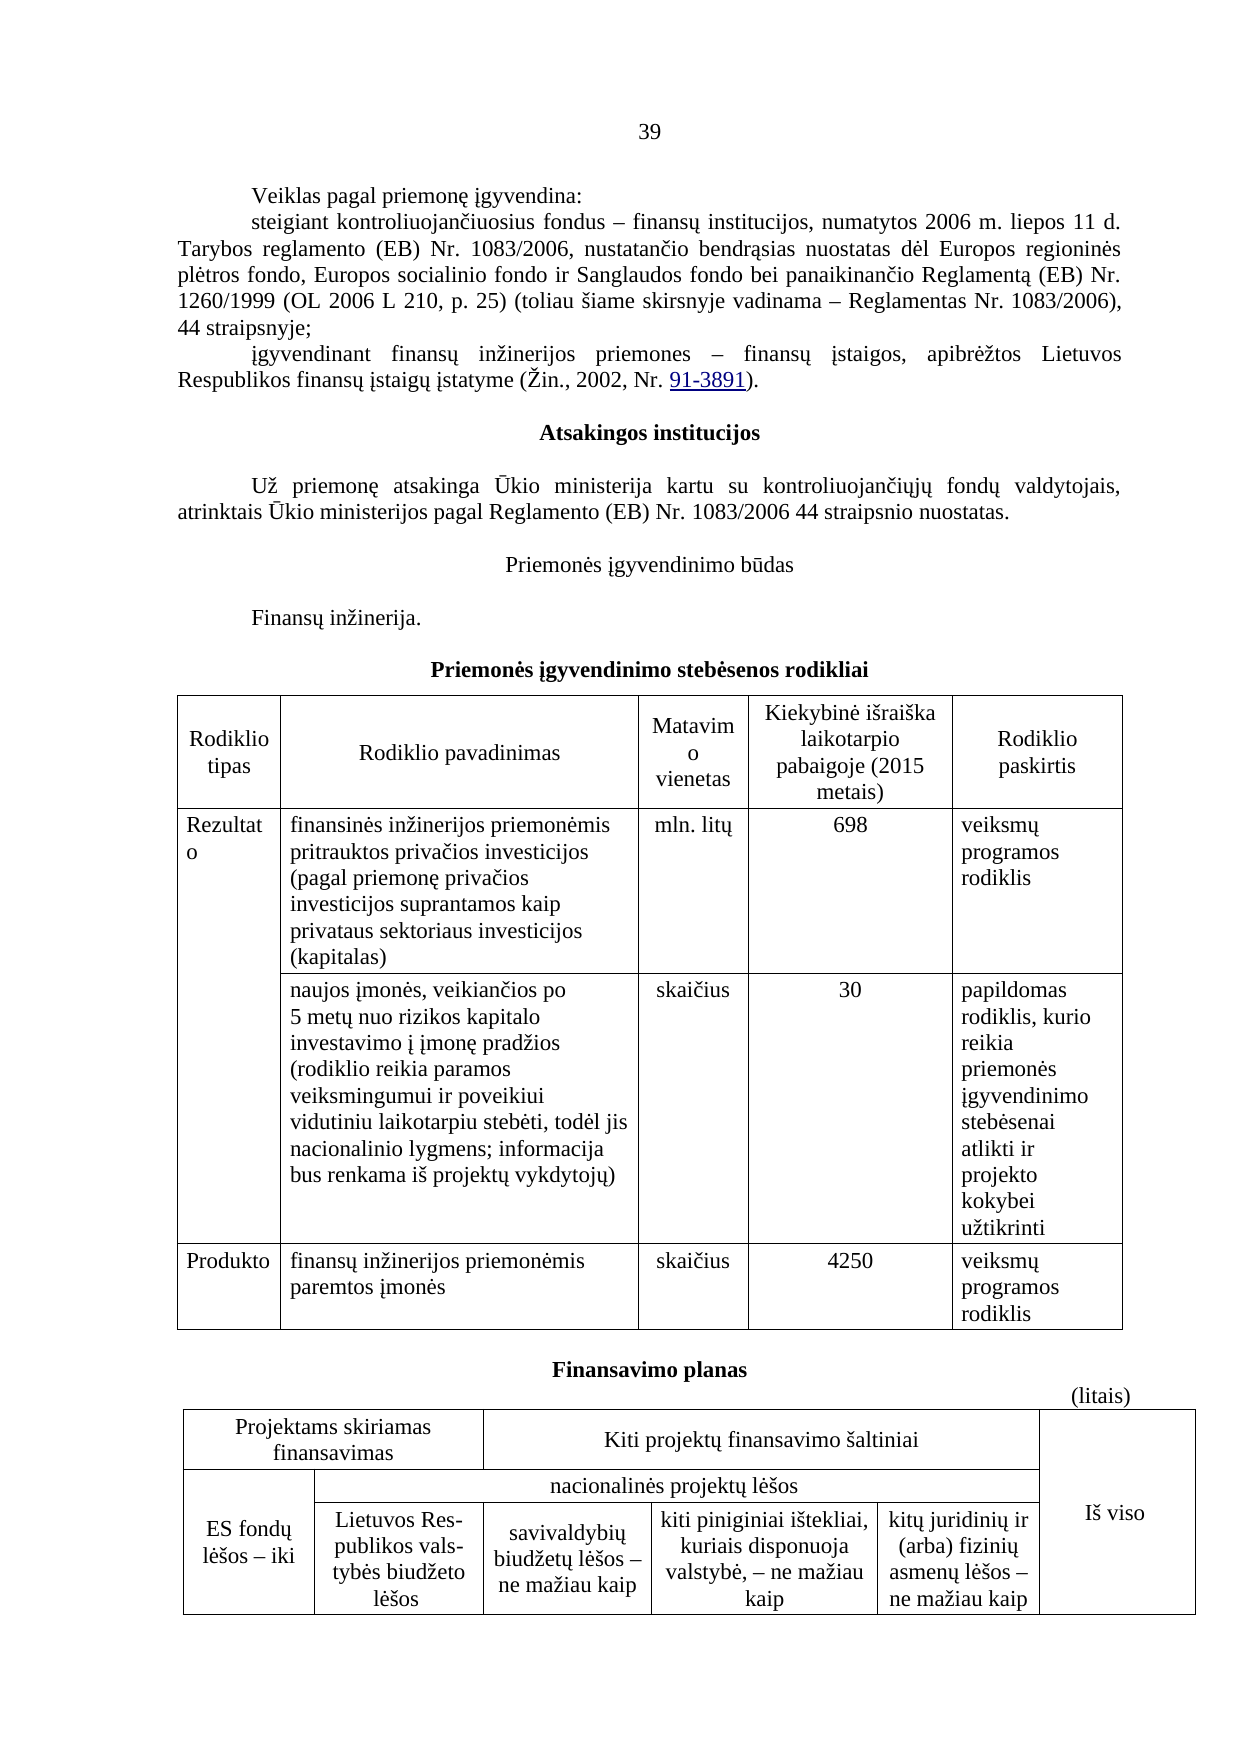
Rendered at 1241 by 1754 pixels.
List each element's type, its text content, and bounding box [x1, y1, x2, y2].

text (litais) [177, 1383, 1131, 1409]
text Už priemonę atsakinga Ūkio ministerija kartu su kontroliuojančiųjų fondų valdytojais, atrinktais Ūkio ministerijos pagal Reglamento (EB) Nr. 1083/2006 44 straipsnio nuostatas. [177, 472, 1122, 524]
table_cell nacionalinės projektų lėšos [315, 1470, 1039, 1502]
table_header Iš viso [1040, 1410, 1195, 1614]
table_cell kitų juridinių ir (arba) fizinių asmenų lėšos – ne mažiau kaip [878, 1503, 1039, 1614]
table_header Matavimo vienetas [639, 696, 748, 807]
table_cell 30 [749, 974, 952, 1243]
table_cell 698 [749, 809, 952, 972]
table_cell veiksmų programos rodiklis [953, 1244, 1122, 1329]
table_cell veiksmų programos rodiklis [953, 809, 1122, 972]
table_header Rodiklio tipas [178, 696, 280, 807]
table_cell mln. litų [639, 809, 748, 972]
table_header Kiti projektų finansavimo šaltiniai [484, 1410, 1039, 1468]
text steigiant kontroliuojančiuosius fondus – finansų institucijos, numatytos 2006 m. liepos 11 d. Tarybos reglamento (EB) Nr. 1083/2006, nustatančio bendrąsias nuostatas dėl Europos regioninės plėtros fondo, Europos socialinio fondo ir Sanglaudos fondo bei panaikinančio Reglamentą (EB) Nr. 1260/1999 (OL 2006 L 210, p. 25) (toliau šiame skirsnyje vadinama – Reglamentas Nr. 1083/2006), 44 straipsnyje; [177, 208, 1122, 340]
table_cell finansinės inžinerijos priemonėmis pritrauktos privačios investicijos (pagal priemonę privačios investicijos suprantamos kaip privataus sektoriaus investicijos (kapitalas) [281, 809, 638, 972]
table_cell Lietuvos Res­publikos vals­tybės biudžeto lėšos [315, 1503, 483, 1614]
table_cell naujos įmonės, veikiančios po 5 metų nuo rizikos kapitalo investavimo į įmonę pradžios (rodiklio reikia paramos veiksmingumui ir poveikiui vidutiniu laikotarpiu stebėti, todėl jis nacionalinio lygmens; informacija bus renkama iš projektų vykdytojų) [281, 974, 638, 1243]
table_cell ES fondų lėšos – iki [184, 1470, 314, 1614]
table_cell kiti piniginiai ištekliai, kuriais disponuoja valstybė, – ne mažiau kaip [652, 1503, 877, 1614]
text Priemonės įgyvendinimo būdas [177, 551, 1122, 577]
table_cell finansų inžinerijos priemonėmis paremtos įmonės [281, 1244, 638, 1329]
table_cell Rezultato [178, 809, 280, 1243]
table_cell papildomas rodiklis, kurio reikia priemonės įgyvendinimo stebėsenai atlikti ir projekto kokybei užtikrinti [953, 974, 1122, 1243]
text Finansavimo planas [177, 1356, 1122, 1383]
text Atsakingos institucijos [177, 419, 1122, 446]
table_cell skaičius [639, 974, 748, 1243]
table_header Kiekybinė išraiška laikotarpio pabaigoje (2015 metais) [749, 696, 952, 807]
table_header Rodiklio pavadinimas [281, 696, 638, 807]
table_cell savivaldybių biudžetų lėšos – ne mažiau kaip [484, 1503, 651, 1614]
text Priemonės įgyvendinimo stebėsenos rodikliai [177, 656, 1122, 683]
table_header Projektams skiriamas finansavimas [184, 1410, 483, 1468]
text Veiklas pagal priemonę įgyvendina: [177, 182, 1122, 208]
table_cell 4250 [749, 1244, 952, 1329]
table_cell skaičius [639, 1244, 748, 1329]
text Finansų inžinerija. [177, 604, 1122, 630]
text įgyvendinant finansų inžinerijos priemones – finansų įstaigos, apibrėžtos Lietuvos Respublikos finansų įstaigų įstatyme (Žin., 2002, Nr. 91-3891). [177, 340, 1122, 393]
table_header Rodiklio paskirtis [953, 696, 1122, 807]
table_cell Produkto [178, 1244, 280, 1329]
